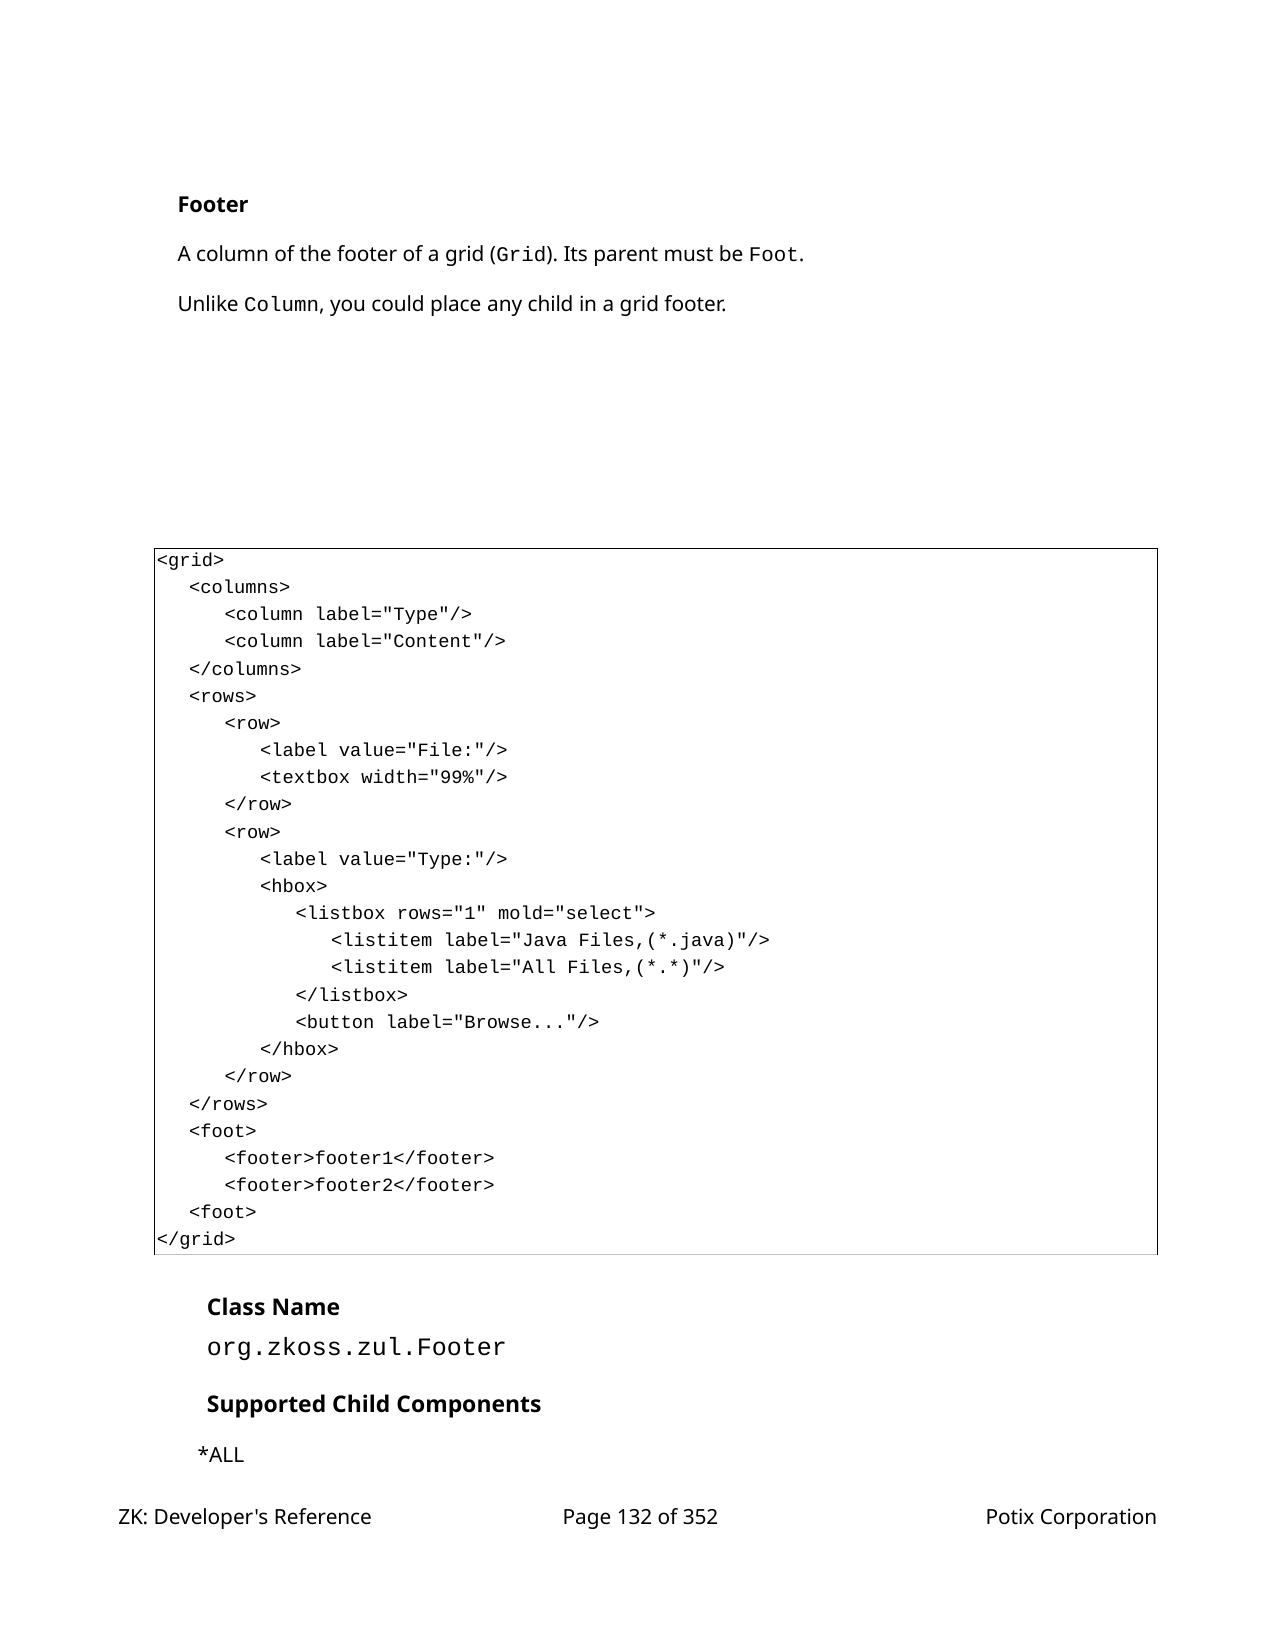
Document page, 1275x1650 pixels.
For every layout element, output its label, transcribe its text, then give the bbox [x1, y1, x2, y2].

text </rows> [155, 1091, 1157, 1116]
text <grid> [155, 549, 1157, 572]
text org.zkoss.zul.Footer [207, 1335, 1157, 1363]
text <footer>footer1</footer> [155, 1146, 1157, 1170]
text </row> [155, 1064, 1157, 1088]
text <column label="Content"/> [155, 629, 1157, 653]
text </hbox> [155, 1037, 1157, 1061]
text <foot> [155, 1118, 1157, 1143]
text <label value="File:"/> [155, 738, 1157, 762]
text </columns> [155, 656, 1157, 681]
text </listbox> [155, 983, 1157, 1007]
text <row> [155, 819, 1157, 844]
text A column of the footer of a grid (Grid). Its parent must be Foot. [177, 239, 1157, 268]
text <listitem label="All Files,(*.*)"/> [155, 955, 1157, 980]
text <textbox width="99%"/> [155, 765, 1157, 789]
subtitle Class Name [207, 1291, 1157, 1322]
subtitle Supported Child Components [207, 1388, 1157, 1419]
text <rows> [155, 683, 1157, 708]
subtitle Footer [177, 189, 1157, 219]
text Unlike Column, you could place any child in a grid footer. [177, 289, 1157, 317]
text <listitem label="Java Files,(*.java)"/> [155, 928, 1157, 952]
text <label value="Type:"/> [155, 847, 1157, 871]
text <foot> [155, 1200, 1157, 1224]
text </grid> [155, 1227, 1157, 1254]
text <row> [155, 711, 1157, 735]
text </row> [155, 792, 1157, 817]
text <listbox rows="1" mold="select"> [155, 901, 1157, 925]
text <button label="Browse..."/> [155, 1010, 1157, 1034]
text *ALL [118, 1440, 1157, 1468]
text <footer>footer2</footer> [155, 1173, 1157, 1197]
text <column label="Type"/> [155, 602, 1157, 626]
text <columns> [155, 575, 1157, 599]
text <hbox> [155, 874, 1157, 898]
